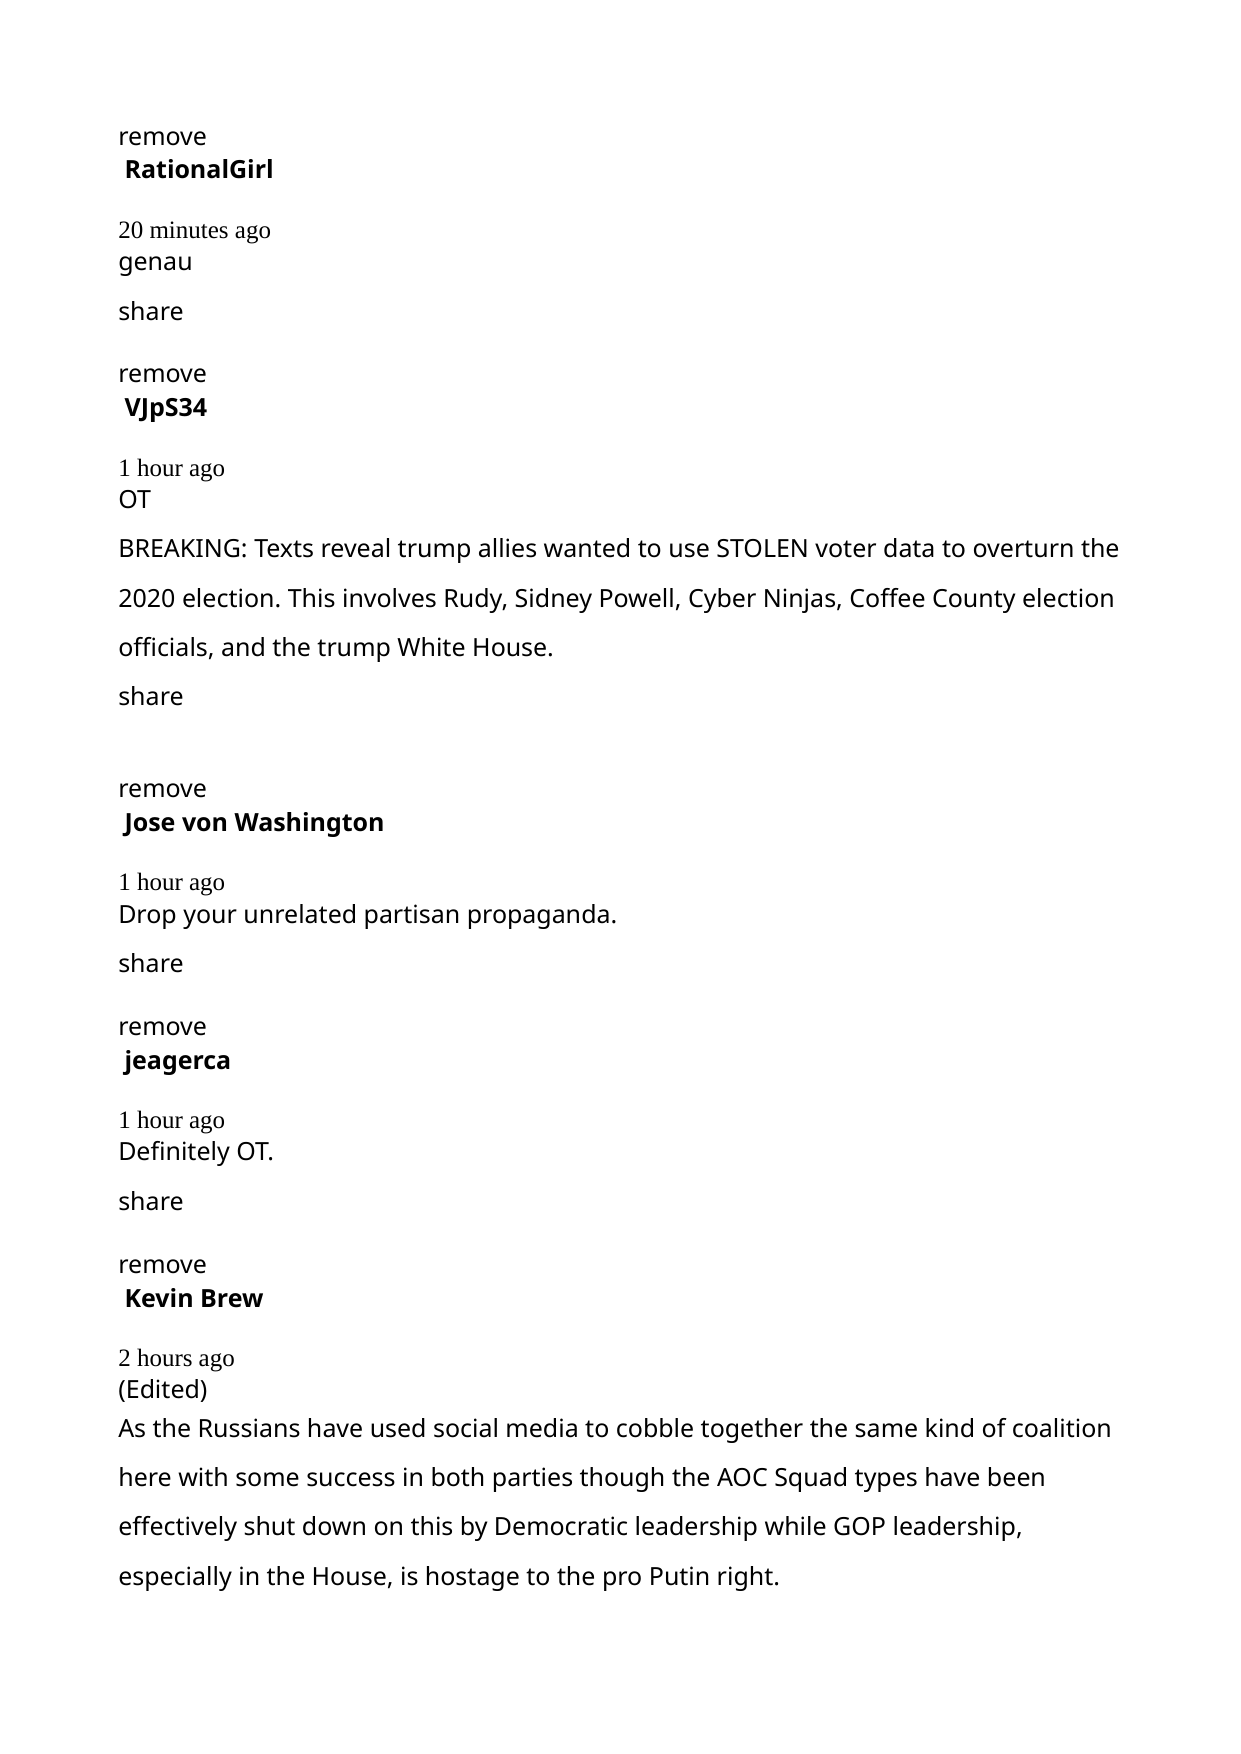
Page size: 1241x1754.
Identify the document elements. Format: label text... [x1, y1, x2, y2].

text BREAKING: Texts reveal trump allies wanted to use STOLEN voter data to overturn the 2020 election. This involves Rudy, Sidney Powell, Cyber Ninjas, Coffee County election officials, and the trump White House. [118, 531, 1122, 664]
text remove [118, 118, 1122, 152]
text 1 hour ago [118, 1105, 1122, 1134]
text 2 hours ago [118, 1343, 1122, 1372]
text share [118, 293, 1122, 327]
text remove [118, 1008, 1122, 1042]
text As the Russians have used social media to cobble together the same kind of coalition here with some success in both parties though the AOC Squad types have been effectively shut down on this by Democratic leadership while GOP leadership, especially in the House, is hostage to the pro Putin right. [118, 1410, 1122, 1592]
text (Edited) [118, 1372, 1122, 1406]
text share [118, 679, 1122, 713]
text 20 minutes ago [118, 215, 1122, 244]
text share [118, 1183, 1122, 1217]
text remove [118, 1246, 1122, 1280]
text Definitely OT. [118, 1134, 1122, 1168]
text Drop your unrelated partisan propaganda. [118, 896, 1122, 930]
text 1 hour ago [118, 453, 1122, 482]
text 1 hour ago [118, 867, 1122, 896]
text Kevin Brew [124, 1280, 1122, 1314]
text Jose von Washington [124, 805, 1122, 839]
text jeagerca [124, 1042, 1122, 1077]
text RationalGirl [124, 152, 1122, 186]
text VJpS34 [124, 390, 1122, 424]
text share [118, 946, 1122, 980]
text OT [118, 482, 1122, 516]
text remove [118, 771, 1122, 805]
text remove [118, 356, 1122, 390]
text genau [118, 244, 1122, 278]
